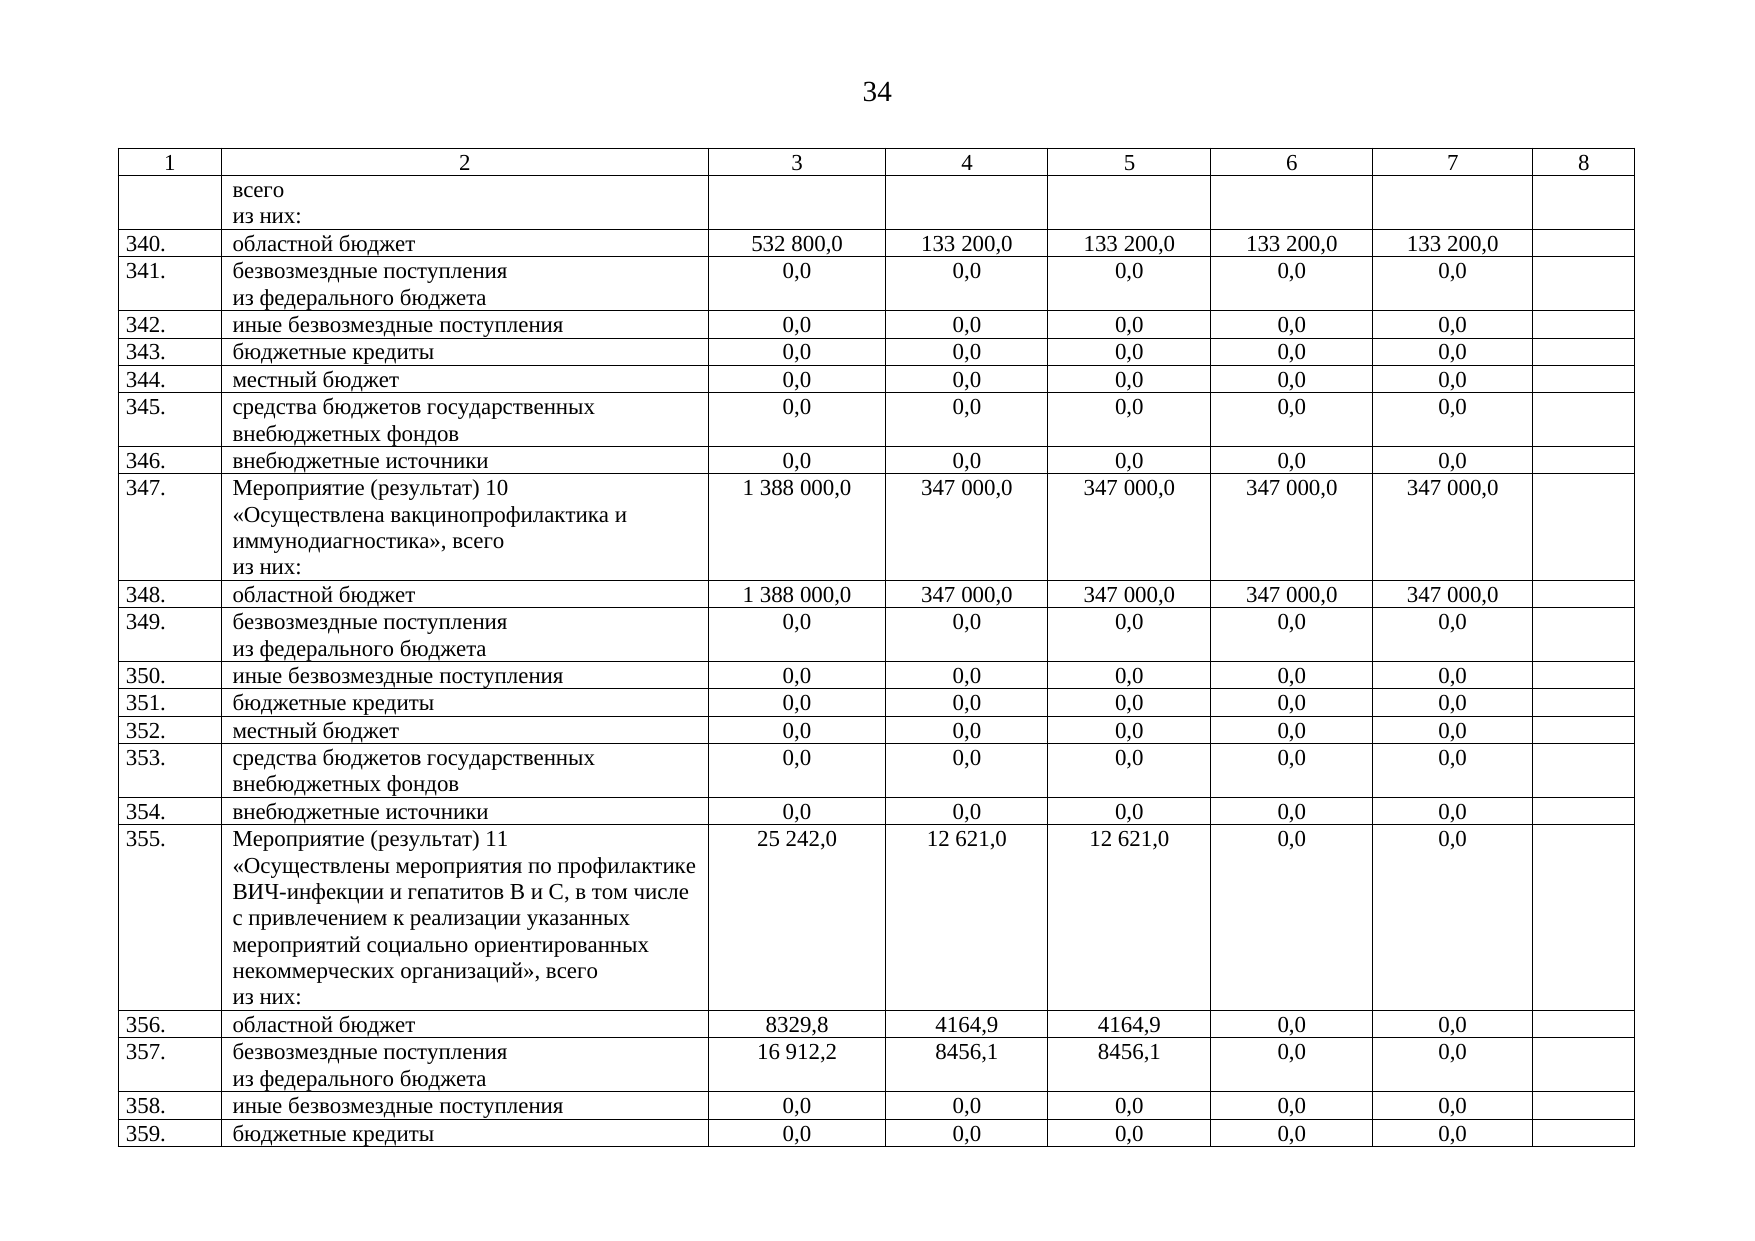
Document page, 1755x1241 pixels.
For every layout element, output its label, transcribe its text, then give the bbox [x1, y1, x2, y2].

table_cell 0,0 [1373, 1120, 1532, 1146]
table_cell [1533, 717, 1634, 743]
table_cell [709, 176, 885, 229]
table_cell 0,0 [886, 1120, 1047, 1146]
table_cell 0,0 [1373, 717, 1532, 743]
table_cell 25 242,0 [709, 825, 885, 1010]
table_cell 0,0 [709, 608, 885, 661]
table_cell 0,0 [1211, 1120, 1372, 1146]
table_cell [119, 1120, 221, 1146]
table_cell [1533, 1011, 1634, 1037]
table_cell 0,0 [886, 662, 1047, 688]
table_cell областной бюджет [222, 1011, 708, 1037]
table_cell [1533, 798, 1634, 824]
table_cell 0,0 [1373, 366, 1532, 392]
table_cell 0,0 [1211, 717, 1372, 743]
table_cell бюджетные кредиты [222, 689, 708, 716]
table_cell бюджетные кредиты [222, 339, 708, 365]
table_cell [1533, 744, 1634, 797]
table_cell 0,0 [1373, 257, 1532, 310]
table_cell 0,0 [709, 798, 885, 824]
table_cell 0,0 [1373, 339, 1532, 365]
table_cell 0,0 [1373, 1011, 1532, 1037]
table_cell 0,0 [1048, 1092, 1210, 1119]
table_cell бюджетные кредиты [222, 1120, 708, 1146]
table_cell 0,0 [1373, 393, 1532, 446]
table_cell всего из них: [222, 176, 708, 229]
table_cell Мероприятие (результат) 11 «Осуществлены мероприятия по профилактике ВИЧ-инфекции и гепатитов B и C, в том числе с привлечением к реализации указанных мероприятий социально ориентированных некоммерческих организаций», всего из них: [222, 825, 708, 1010]
table_cell 16 912,2 [709, 1038, 885, 1091]
table_cell 347 000,0 [886, 581, 1047, 607]
table_cell [119, 798, 221, 824]
table_cell 0,0 [886, 257, 1047, 310]
table_cell 0,0 [1211, 662, 1372, 688]
table_cell безвозмездные поступления из федерального бюджета [222, 257, 708, 310]
table_cell [119, 393, 221, 446]
table_cell 133 200,0 [1048, 230, 1210, 256]
table_header 5 [1048, 149, 1210, 175]
table_cell 0,0 [1048, 447, 1210, 473]
table_cell 0,0 [1373, 798, 1532, 824]
table_cell 8456,1 [1048, 1038, 1210, 1091]
table_cell 347 000,0 [886, 474, 1047, 580]
table_cell 0,0 [1373, 447, 1532, 473]
table_cell 0,0 [1373, 689, 1532, 716]
table_cell 1 388 000,0 [709, 581, 885, 607]
table_cell [1533, 1038, 1634, 1091]
table_cell иные безвозмездные поступления [222, 662, 708, 688]
table_cell [1533, 366, 1634, 392]
table_cell 0,0 [709, 257, 885, 310]
table_cell [119, 744, 221, 797]
table_cell 0,0 [709, 311, 885, 337]
table_cell [119, 447, 221, 473]
table_cell [1533, 311, 1634, 337]
table_cell 4164,9 [1048, 1011, 1210, 1037]
table_cell [1533, 662, 1634, 688]
table_cell Мероприятие (результат) 10 «Осуществлена вакцинопрофилактика и иммунодиагностика», всего из них: [222, 474, 708, 580]
table_cell [119, 339, 221, 365]
table_cell 532 800,0 [709, 230, 885, 256]
table_cell 0,0 [1211, 1011, 1372, 1037]
table_cell [1533, 1092, 1634, 1119]
table_cell 0,0 [1048, 257, 1210, 310]
table_cell 0,0 [886, 311, 1047, 337]
table_cell [119, 366, 221, 392]
table_cell 0,0 [709, 662, 885, 688]
table_cell 8456,1 [886, 1038, 1047, 1091]
table_cell 0,0 [709, 744, 885, 797]
table_cell 0,0 [1211, 311, 1372, 337]
table_header 6 [1211, 149, 1372, 175]
table_cell 0,0 [1048, 393, 1210, 446]
table_cell 347 000,0 [1211, 474, 1372, 580]
table_cell 0,0 [1048, 366, 1210, 392]
table_cell 347 000,0 [1211, 581, 1372, 607]
table_cell 0,0 [1373, 825, 1532, 1010]
table_cell [886, 176, 1047, 229]
table_cell 0,0 [1373, 744, 1532, 797]
table_cell [119, 1092, 221, 1119]
table_cell 0,0 [1373, 1038, 1532, 1091]
table_cell 0,0 [1211, 257, 1372, 310]
table_cell 0,0 [1048, 662, 1210, 688]
table_cell 347 000,0 [1048, 581, 1210, 607]
table_cell 0,0 [886, 717, 1047, 743]
table_cell 0,0 [1048, 689, 1210, 716]
table_cell 0,0 [709, 1092, 885, 1119]
table_cell 0,0 [886, 393, 1047, 446]
table_cell 0,0 [1373, 311, 1532, 337]
table_header 4 [886, 149, 1047, 175]
table_cell 8329,8 [709, 1011, 885, 1037]
table_cell 0,0 [709, 339, 885, 365]
table_cell областной бюджет [222, 230, 708, 256]
table_cell [119, 689, 221, 716]
table_cell 12 621,0 [886, 825, 1047, 1010]
table_cell 0,0 [1373, 662, 1532, 688]
table_cell иные безвозмездные поступления [222, 311, 708, 337]
table_cell 0,0 [1373, 608, 1532, 661]
table_cell областной бюджет [222, 581, 708, 607]
table_cell 0,0 [1211, 798, 1372, 824]
table_cell [1533, 447, 1634, 473]
table_cell [119, 257, 221, 310]
table_cell [1373, 176, 1532, 229]
table_cell [119, 1038, 221, 1091]
table_cell [1533, 257, 1634, 310]
table_cell 0,0 [1048, 608, 1210, 661]
table_cell 0,0 [1211, 1038, 1372, 1091]
table_cell 0,0 [1211, 608, 1372, 661]
table_cell внебюджетные источники [222, 447, 708, 473]
table_cell 0,0 [1211, 744, 1372, 797]
table_cell 0,0 [709, 689, 885, 716]
table_cell 0,0 [1048, 1120, 1210, 1146]
table_cell [119, 825, 221, 1010]
table_cell 0,0 [1048, 311, 1210, 337]
table_cell [119, 230, 221, 256]
table_cell [1533, 1120, 1634, 1146]
table_cell 0,0 [886, 1092, 1047, 1119]
table_cell [1533, 608, 1634, 661]
table_cell 0,0 [709, 447, 885, 473]
table_cell [1533, 825, 1634, 1010]
table_cell 0,0 [1048, 744, 1210, 797]
table_cell 0,0 [886, 689, 1047, 716]
table_cell 133 200,0 [886, 230, 1047, 256]
table_cell безвозмездные поступления из федерального бюджета [222, 1038, 708, 1091]
table_cell 0,0 [886, 447, 1047, 473]
table_cell [1533, 581, 1634, 607]
table_cell 0,0 [1211, 447, 1372, 473]
table_header 7 [1373, 149, 1532, 175]
table_cell безвозмездные поступления из федерального бюджета [222, 608, 708, 661]
table_cell 0,0 [1211, 689, 1372, 716]
table_cell [119, 662, 221, 688]
table_cell 0,0 [1048, 798, 1210, 824]
table_cell [119, 581, 221, 607]
table_cell 133 200,0 [1373, 230, 1532, 256]
table_header 8 [1533, 149, 1634, 175]
table_cell 1 388 000,0 [709, 474, 885, 580]
table_cell 0,0 [709, 717, 885, 743]
table_cell 0,0 [1048, 717, 1210, 743]
table_cell [119, 717, 221, 743]
table_cell [1533, 230, 1634, 256]
table_cell внебюджетные источники [222, 798, 708, 824]
table_cell иные безвозмездные поступления [222, 1092, 708, 1119]
table_cell 347 000,0 [1373, 474, 1532, 580]
table_cell 0,0 [709, 1120, 885, 1146]
table_cell [1533, 474, 1634, 580]
table_cell 0,0 [1048, 339, 1210, 365]
table_cell 0,0 [1211, 393, 1372, 446]
table_header 2 [222, 149, 708, 175]
table_cell средства бюджетов государственных внебюджетных фондов [222, 393, 708, 446]
table_header 3 [709, 149, 885, 175]
table_cell 0,0 [886, 339, 1047, 365]
table_cell [119, 1011, 221, 1037]
table_cell 0,0 [886, 744, 1047, 797]
table_cell 347 000,0 [1373, 581, 1532, 607]
table_cell 0,0 [709, 366, 885, 392]
table_header 1 [119, 149, 221, 175]
table_cell 0,0 [1211, 339, 1372, 365]
table_cell 0,0 [1373, 1092, 1532, 1119]
table_cell 0,0 [709, 393, 885, 446]
table_cell 4164,9 [886, 1011, 1047, 1037]
table_cell 0,0 [1211, 825, 1372, 1010]
table_cell [1048, 176, 1210, 229]
table_cell местный бюджет [222, 717, 708, 743]
table_cell 0,0 [1211, 366, 1372, 392]
table_cell [1533, 339, 1634, 365]
table_cell 0,0 [886, 798, 1047, 824]
table_cell [1533, 689, 1634, 716]
table_cell 12 621,0 [1048, 825, 1210, 1010]
table_cell [119, 176, 221, 229]
table_cell 347 000,0 [1048, 474, 1210, 580]
table_cell [119, 311, 221, 337]
table_cell 0,0 [886, 608, 1047, 661]
table_cell 0,0 [1211, 1092, 1372, 1119]
table_cell [1211, 176, 1372, 229]
table_cell 0,0 [886, 366, 1047, 392]
table_cell [119, 608, 221, 661]
table_cell [1533, 393, 1634, 446]
table_cell [119, 474, 221, 580]
table_cell [1533, 176, 1634, 229]
table_cell средства бюджетов государственных внебюджетных фондов [222, 744, 708, 797]
table_cell местный бюджет [222, 366, 708, 392]
table_cell 133 200,0 [1211, 230, 1372, 256]
